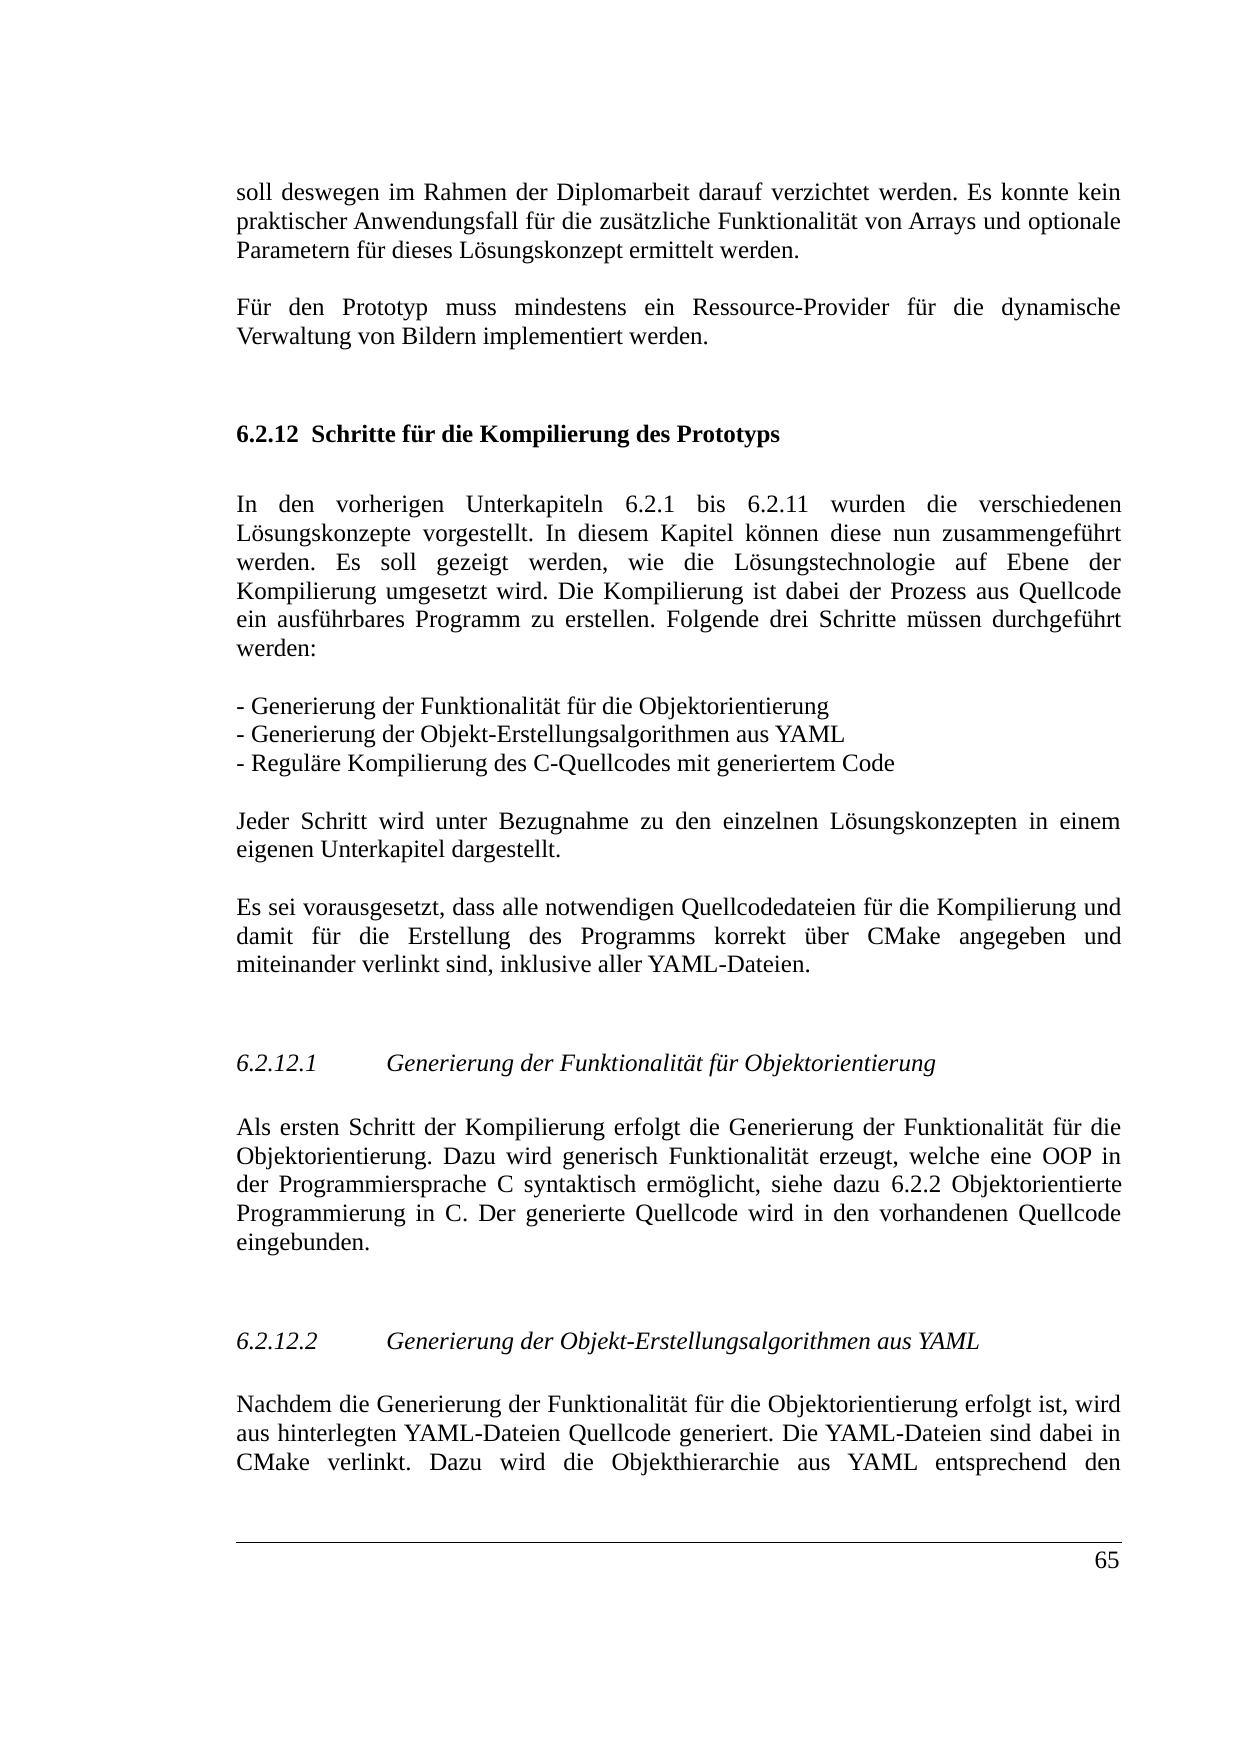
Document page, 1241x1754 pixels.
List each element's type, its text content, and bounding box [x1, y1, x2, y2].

text - Generierung der Objekt-Erstellungsalgorithmen aus YAML [236, 719, 1122, 748]
text Es sei vorausgesetzt, dass alle notwendigen Quellcodedateien für die Kompilierung und damit für die Erstellung des Programms korrekt über CMake angegeben und miteinander verlinkt sind, inklusive aller YAML-Dateien. [236, 892, 1122, 978]
text Nachdem die Generierung der Funktionalität für die Objektorientierung erfolgt ist, wird aus hinterlegten YAML-Dateien Quellcode generiert. Die YAML-Dateien sind dabei in CMake verlinkt. Dazu wird die Objekthierarchie aus YAML entsprechend den [236, 1389, 1122, 1476]
text In den vorherigen Unterkapiteln 6.2.1 bis 6.2.11 wurden die verschiedenen Lösungskonzepte vorgestellt. In diesem Kapitel können diese nun zusammengeführt werden. Es soll gezeigt werden, wie die Lösungstechnologie auf Ebene der Kompilierung umgesetzt wird. Die Kompilierung ist dabei der Prozess aus Quellcode ein ausführbares Programm zu erstellen. Folgende drei Schritte müssen durchgeführt werden: [236, 489, 1122, 662]
text Jeder Schritt wird unter Bezugnahme zu den einzelnen Lösungskonzepten in einem eigenen Unterkapitel dargestellt. [236, 806, 1122, 863]
text - Generierung der Funktionalität für die Objektorientierung [236, 691, 1122, 719]
text Als ersten Schritt der Kompilierung erfolgt die Generierung der Funktionalität für die Objektorientierung. Dazu wird generisch Funktionalität erzeugt, welche eine OOP in der Programmiersprache C syntaktisch ermöglicht, siehe dazu 6.2.2 Objektorientierte Programmierung in C. Der generierte Quellcode wird in den vorhandenen Quellcode eingebunden. [236, 1112, 1122, 1256]
subtitle Generierung der Funktionalität für Objektorientierung [236, 1048, 1122, 1077]
subtitle Schritte für die Kompilierung des Prototyps [236, 419, 1122, 448]
text - Reguläre Kompilierung des C-Quellcodes mit generiertem Code [236, 748, 1122, 777]
text Für den Prototyp muss mindestens ein Ressource-Provider für die dynamische Verwaltung von Bildern implementiert werden. [236, 292, 1122, 350]
subtitle Generierung der Objekt-Erstellungsalgorithmen aus YAML [236, 1326, 1122, 1354]
text soll deswegen im Rahmen der Diplomarbeit darauf verzichtet werden. Es konnte kein praktischer Anwendungsfall für die zusätzliche Funktionalität von Arrays und optionale Parametern für dieses Lösungskonzept ermittelt werden. [236, 177, 1122, 263]
